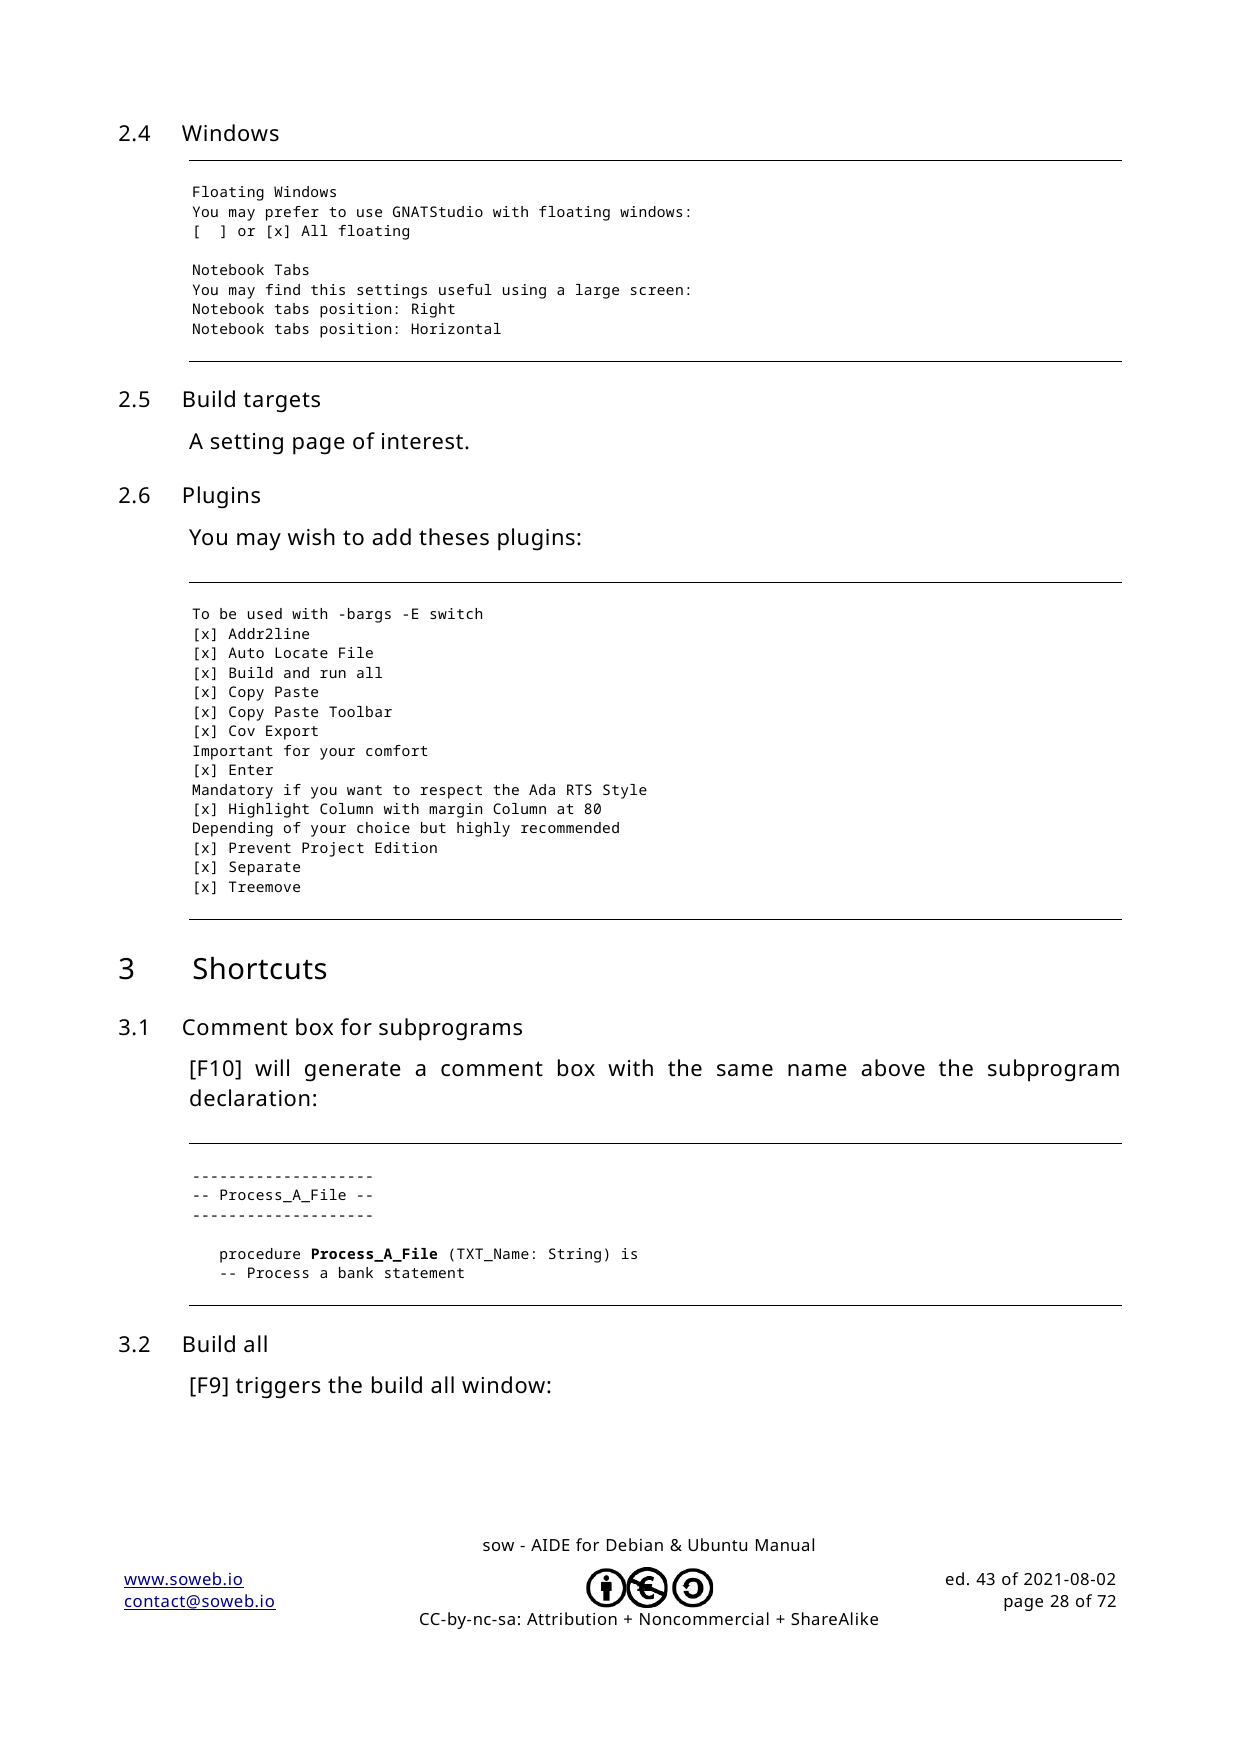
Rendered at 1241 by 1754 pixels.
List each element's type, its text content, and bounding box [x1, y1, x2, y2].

list Important for your comfort [189, 737, 1122, 757]
list [x] Separate [189, 854, 1122, 874]
list [x] Auto Locate File [189, 640, 1122, 659]
list You may prefer to use GNATStudio with floating windows: [189, 199, 1122, 218]
subtitle Build targets [118, 384, 1122, 414]
text A setting page of interest. [189, 426, 1122, 456]
text [F9] triggers the build all window: [189, 1370, 1122, 1400]
list Notebook tabs position: Horizontal [189, 316, 1122, 361]
list Mandatory if you want to respect the Ada RTS Style [189, 776, 1122, 796]
subtitle Shortcuts [118, 948, 1122, 988]
list To be used with -bargs -E switch [189, 583, 1122, 621]
list Floating Windows [189, 161, 1122, 199]
list [x] Treemove [189, 874, 1122, 919]
subtitle Comment box for subprograms [118, 1011, 1122, 1041]
list [x] Copy Paste [189, 679, 1122, 698]
list [x] Highlight Column with margin Column at 80 [189, 796, 1122, 815]
list [x] Copy Paste Toolbar [189, 698, 1122, 718]
text [F10] will generate a comment box with the same name above the subprogram declaration: [189, 1053, 1122, 1113]
list [x] Cov Export [189, 718, 1122, 737]
subtitle Plugins [118, 480, 1122, 510]
list [ ] or [x] All floating [189, 218, 1122, 241]
list Notebook tabs position: Right [189, 296, 1122, 316]
subtitle Windows [118, 118, 1122, 148]
list You may find this settings useful using a large screen: [189, 277, 1122, 296]
picture [585, 1567, 668, 1608]
list [x] Enter [189, 757, 1122, 776]
picture [672, 1567, 714, 1608]
list Depending of your choice but highly recommended [189, 815, 1122, 835]
subtitle Build all [118, 1329, 1122, 1359]
list [x] Prevent Project Edition [189, 835, 1122, 854]
list -------------------- [189, 1144, 1122, 1182]
list Notebook Tabs [189, 257, 1122, 277]
list -- Process a bank statement [189, 1260, 1122, 1305]
list -------------------- procedure Process_A_File (TXT_Name: String) is [189, 1202, 1122, 1260]
list [x] Addr2line [189, 621, 1122, 640]
list -- Process_A_File -- [189, 1182, 1122, 1202]
text You may wish to add theses plugins: [189, 522, 1122, 552]
list [x] Build and run all [189, 659, 1122, 679]
